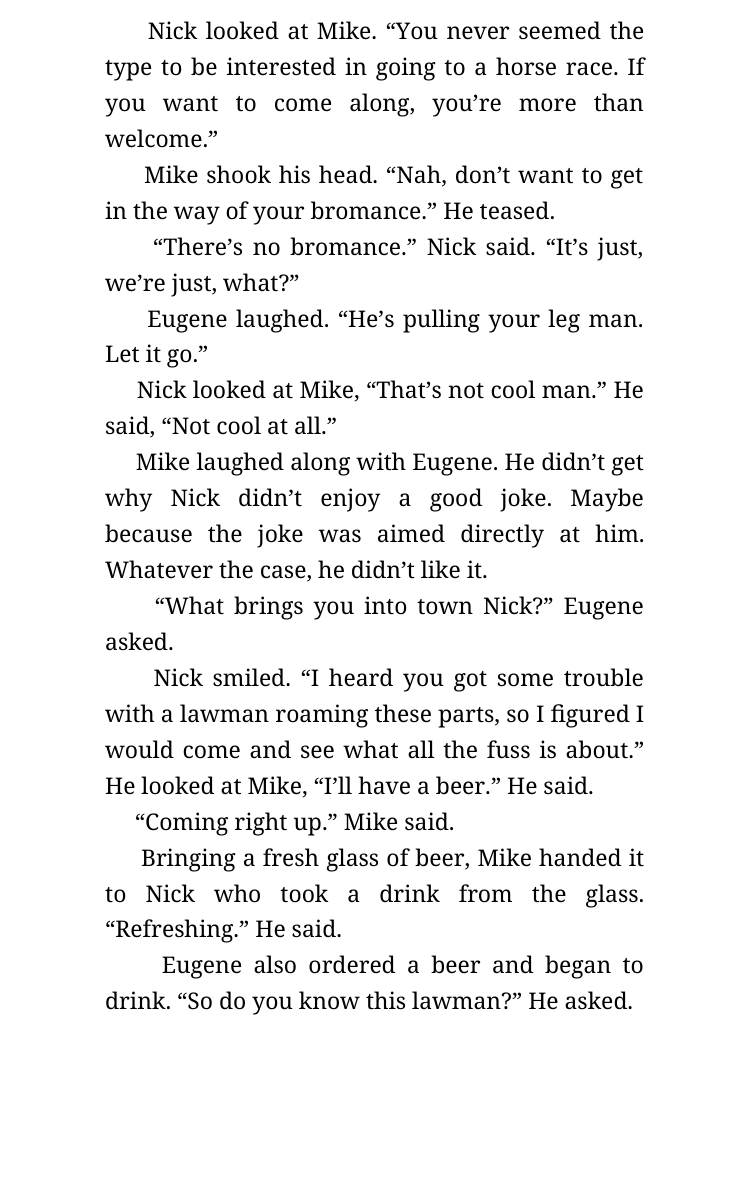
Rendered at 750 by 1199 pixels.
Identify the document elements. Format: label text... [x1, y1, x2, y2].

text Mike laughed along with Eugene. He didn’t get why Nick didn’t enjoy a good joke. Maybe because the joke was aimed directly at him. Whatever the case, he didn’t like it. [105, 446, 645, 585]
text Nick looked at Mike, “That’s not cool man.” He said, “Not cool at all.” [105, 374, 645, 442]
text Nick smiled. “I heard you got some trouble with a lawman roaming these parts, so I figured I would come and see what all the fuss is about.” He looked at Mike, “I’ll have a beer.” He said. [105, 662, 645, 801]
text Nick looked at Mike. “You never seemed the type to be interested in going to a horse race. If you want to come along, you’re more than welcome.” [105, 15, 645, 154]
text “What brings you into town Nick?” Eugene asked. [105, 590, 645, 657]
text Eugene laughed. “He’s pulling your leg man. Let it go.” [105, 302, 645, 370]
text “Coming right up.” Mike said. [105, 806, 645, 837]
text Eugene also ordered a beer and began to drink. “So do you know this lawman?” He asked. [105, 949, 645, 1017]
text Mike shook his head. “Nah, don’t want to get in the way of your bromance.” He teased. [105, 159, 645, 226]
text Bringing a fresh glass of beer, Mike handed it to Nick who took a drink from the glass. “Refreshing.” He said. [105, 842, 645, 945]
text “There’s no bromance.” Nick said. “It’s just, we’re just, what?” [105, 231, 645, 298]
